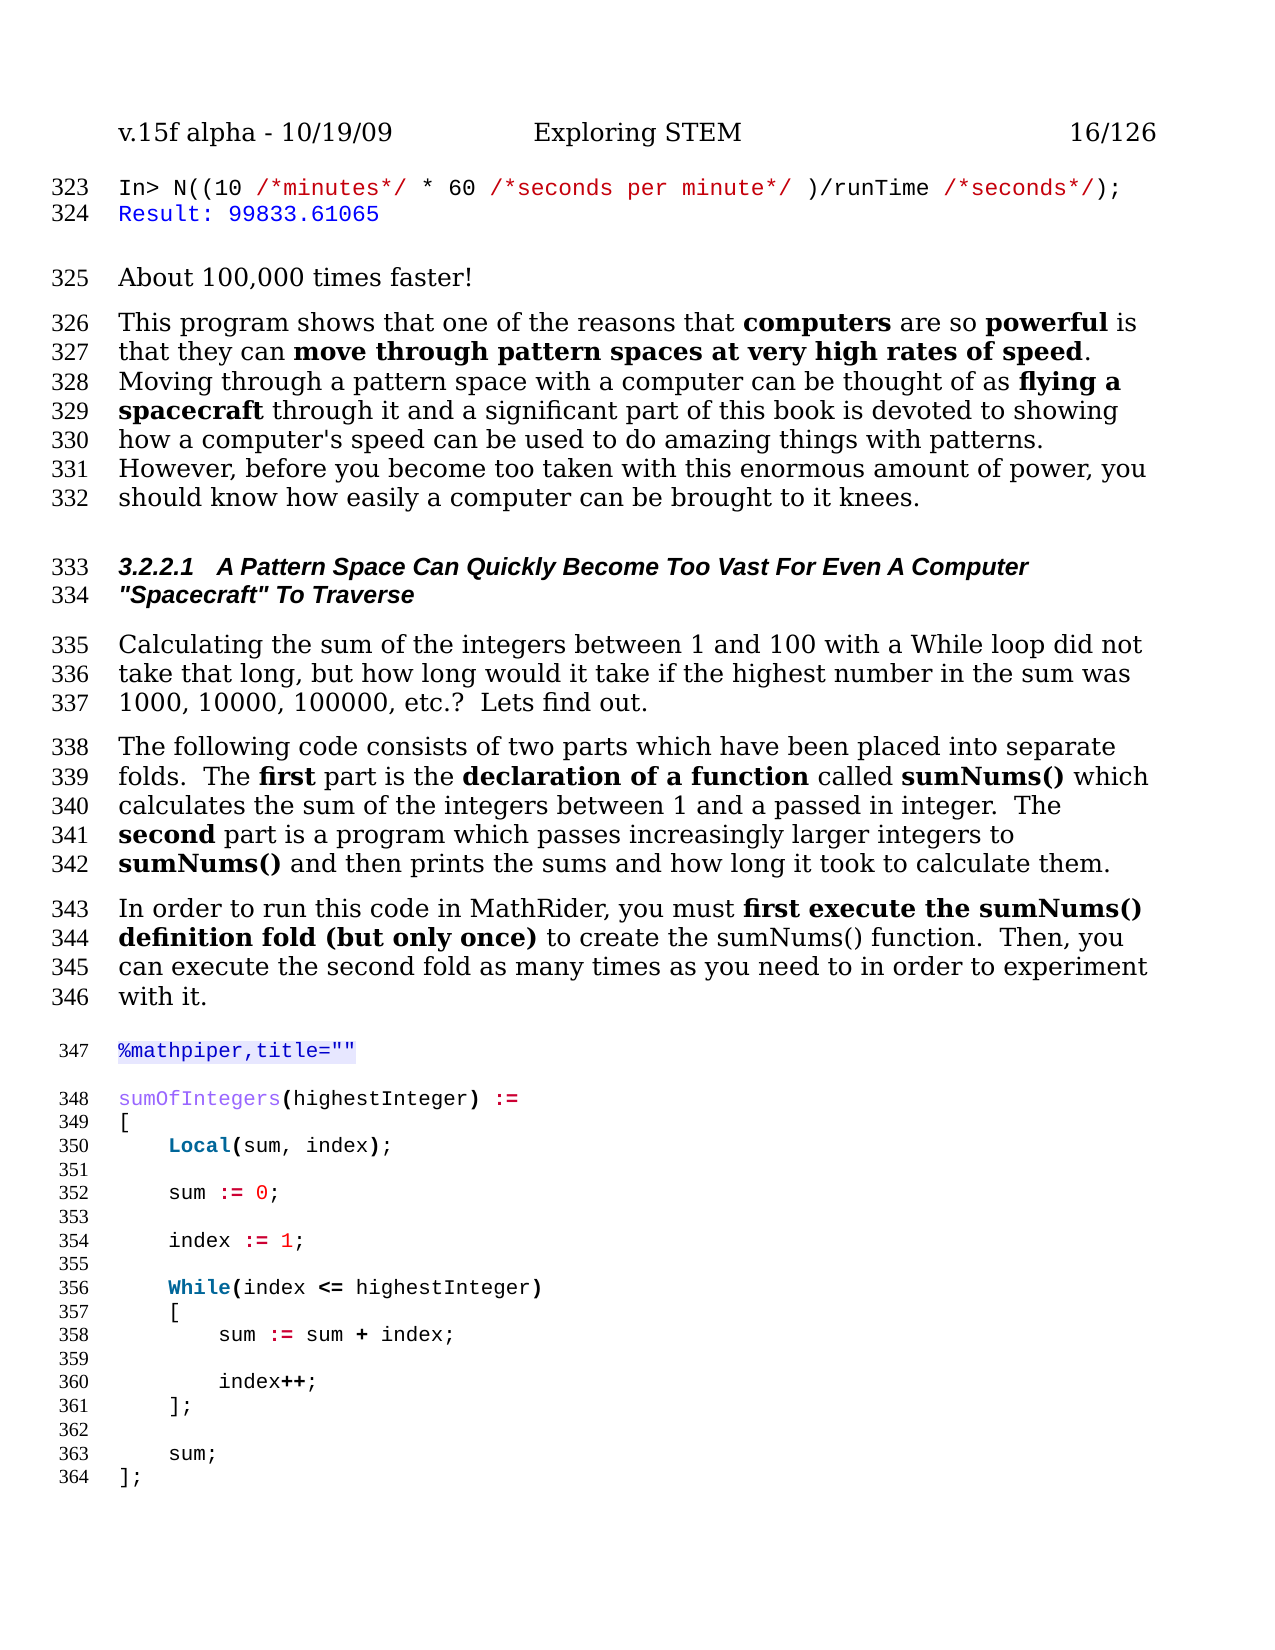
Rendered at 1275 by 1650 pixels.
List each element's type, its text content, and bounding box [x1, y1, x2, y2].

text While(index <= highestInteger) [118, 1277, 1157, 1301]
subtitle A Pattern Space Can Quickly Become Too Vast For Even A Computer "Spacecraft" To Traverse [118, 552, 1157, 609]
text The following code consists of two parts which have been placed into separate folds. The first part is the declaration of a function called sumNums() which calculates the sum of the integers between 1 and a passed in integer. The second part is a program which passes increasingly larger integers to sumNums() and then prints the sums and how long it took to calculate them. [118, 732, 1157, 879]
text sum := 0; [118, 1182, 1157, 1206]
text sum := sum + index; [118, 1324, 1157, 1348]
text sum; [118, 1442, 1157, 1466]
text sumOfIntegers(highestInteger) := [118, 1088, 1157, 1111]
text In> N((10 /*minutes*/ * 60 /*seconds per minute*/ )/runTime /*seconds*/); [118, 177, 1157, 203]
text index := 1; [118, 1230, 1157, 1253]
text [ [118, 1301, 1157, 1324]
text Calculating the sum of the integers between 1 and 100 with a While loop did not take that long, but how long would it take if the highest number in the sum was 1000, 10000, 100000, etc.? Lets find out. [118, 630, 1157, 717]
text Local(sum, index); [118, 1135, 1157, 1159]
text ]; [118, 1466, 1157, 1490]
text Result: 99833.61065 [118, 203, 1157, 229]
text In order to run this code in MathRider, you must first execute the sumNums() definition fold (but only once) to create the sumNums() function. Then, you can execute the second fold as many times as you need to in order to experiment with it. [118, 894, 1157, 1011]
text [ [118, 1111, 1157, 1135]
text index++; [118, 1372, 1157, 1395]
text This program shows that one of the reasons that computers are so powerful is that they can move through pattern spaces at very high rates of speed. Moving through a pattern space with a computer can be thought of as flying a spacecraft through it and a significant part of this book is devoted to showing how a computer's speed can be used to do amazing things with patterns. However, before you become too taken with this enormous amount of power, you should know how easily a computer can be brought to it knees. [118, 308, 1157, 513]
text %mathpiper,title="" [118, 1041, 1157, 1064]
text About 100,000 times faster! [118, 263, 1157, 293]
text ]; [118, 1395, 1157, 1419]
